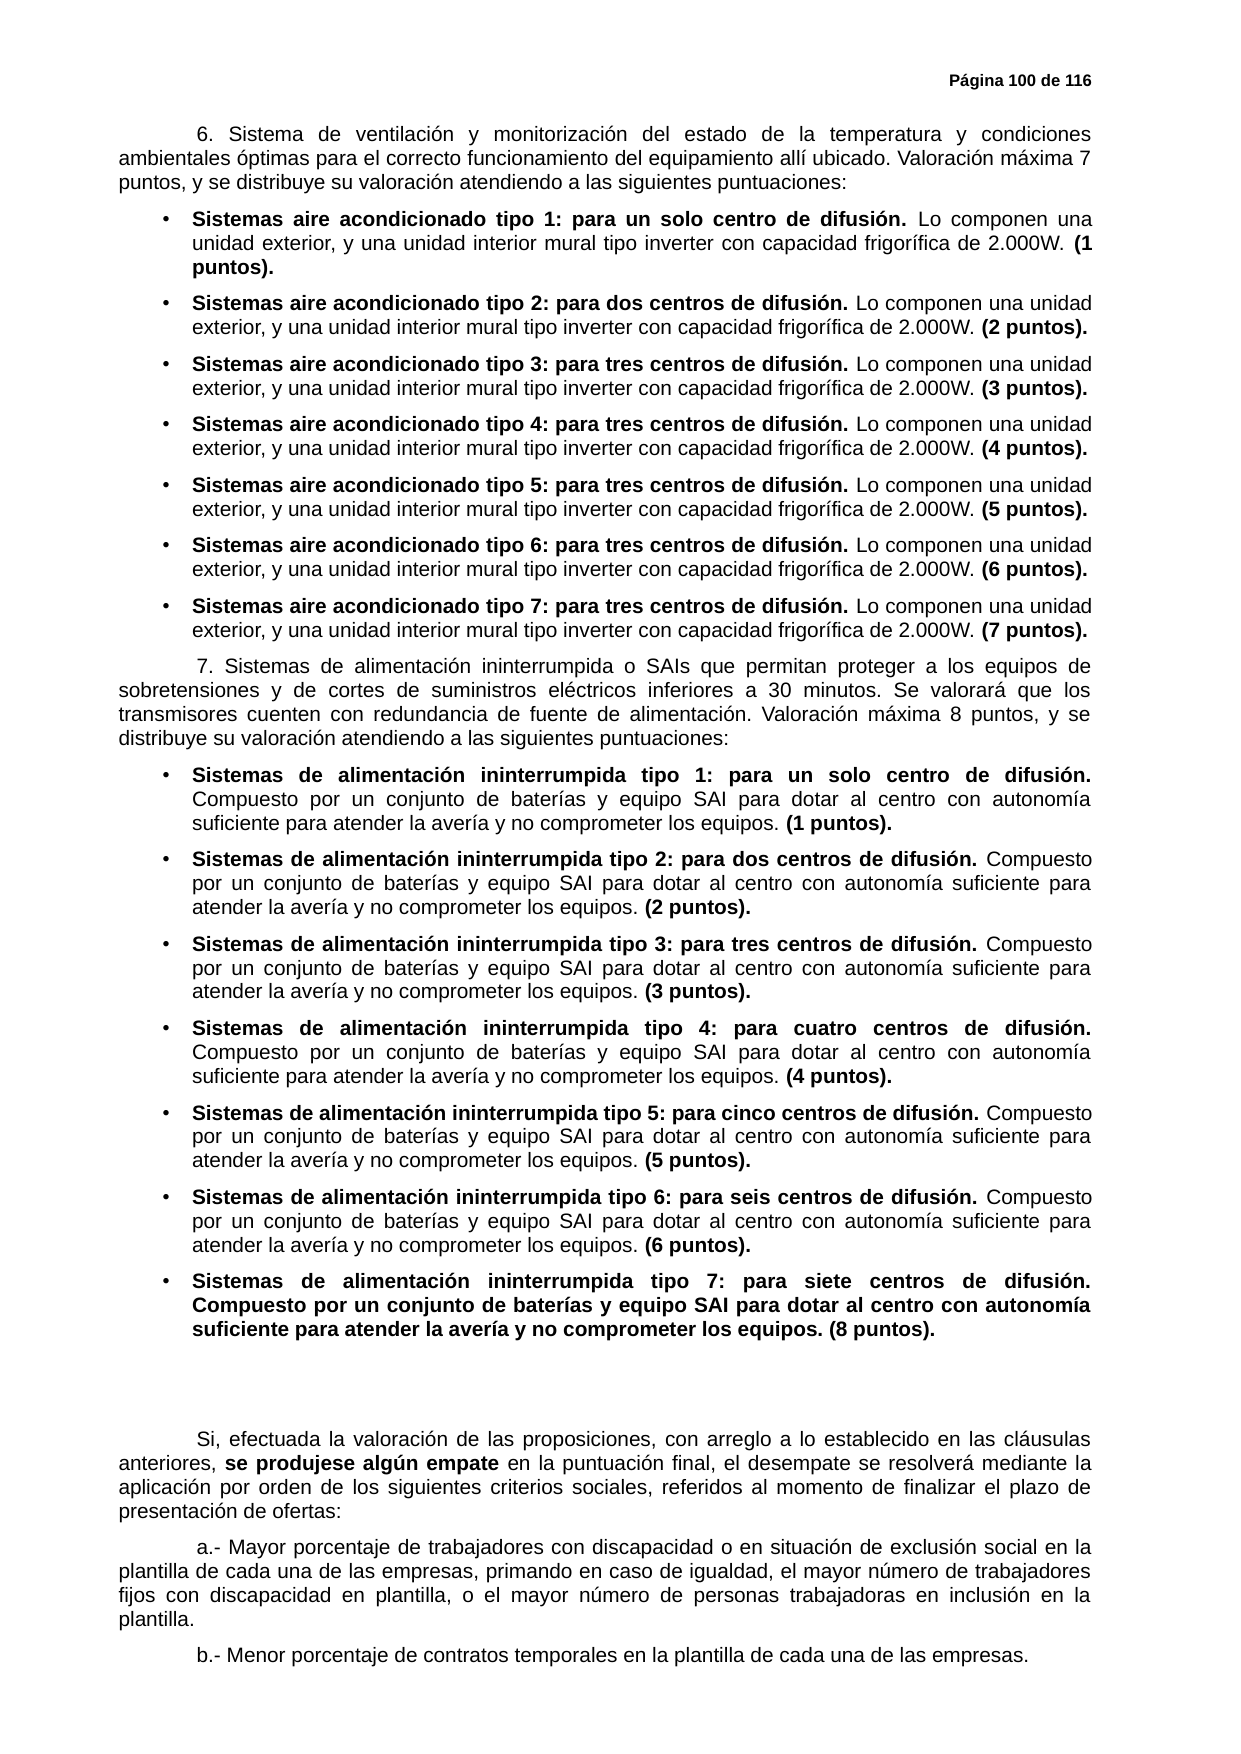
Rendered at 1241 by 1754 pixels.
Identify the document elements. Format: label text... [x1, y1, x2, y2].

text 7. Sistemas de alimentación ininterrumpida o SAIs que permitan proteger a los equipos de sobretensiones y de cortes de suministros eléctricos inferiores a 30 minutos. Se valorará que los transmisores cuenten con redundancia de fuente de alimentación. Valoración máxima 8 puntos, y se distribuye su valoración atendiendo a las siguientes puntuaciones: [118, 654, 1092, 750]
list Sistemas de alimentación ininterrumpida tipo 6: para seis centros de difusión. Compuesto por un conjunto de baterías y equipo SAI para dotar al centro con autonomía suficiente para atender la avería y no comprometer los equipos. (6 puntos). [162, 1185, 1092, 1257]
text 6. Sistema de ventilación y monitorización del estado de la temperatura y condiciones ambientales óptimas para el correcto funcionamiento del equipamiento allí ubicado. Valoración máxima 7 puntos, y se distribuye su valoración atendiendo a las siguientes puntuaciones: [118, 122, 1092, 194]
list Sistemas aire acondicionado tipo 7: para tres centros de difusión. Lo componen una unidad exterior, y una unidad interior mural tipo inverter con capacidad frigorífica de 2.000W. (7 puntos). [162, 593, 1092, 642]
list Sistemas aire acondicionado tipo 5: para tres centros de difusión. Lo componen una unidad exterior, y una unidad interior mural tipo inverter con capacidad frigorífica de 2.000W. (5 puntos). [162, 472, 1092, 521]
text b.- Menor porcentaje de contratos temporales en la plantilla de cada una de las empresas. [118, 1643, 1092, 1667]
list Sistemas aire acondicionado tipo 2: para dos centros de difusión. Lo componen una unidad exterior, y una unidad interior mural tipo inverter con capacidad frigorífica de 2.000W. (2 puntos). [162, 291, 1092, 339]
list Sistemas aire acondicionado tipo 4: para tres centros de difusión. Lo componen una unidad exterior, y una unidad interior mural tipo inverter con capacidad frigorífica de 2.000W. (4 puntos). [162, 412, 1092, 460]
text Si, efectuada la valoración de las proposiciones, con arreglo a lo establecido en las cláusulas anteriores, se produjese algún empate en la puntuación final, el desempate se resolverá mediante la aplicación por orden de los siguientes criterios sociales, referidos al momento de finalizar el plazo de presentación de ofertas: [118, 1427, 1092, 1522]
list Sistemas de alimentación ininterrumpida tipo 1: para un solo centro de difusión. Compuesto por un conjunto de baterías y equipo SAI para dotar al centro con autonomía suficiente para atender la avería y no comprometer los equipos. (1 puntos). [162, 762, 1092, 834]
list Sistemas aire acondicionado tipo 3: para tres centros de difusión. Lo componen una unidad exterior, y una unidad interior mural tipo inverter con capacidad frigorífica de 2.000W. (3 puntos). [162, 351, 1092, 399]
list Sistemas aire acondicionado tipo 1: para un solo centro de difusión. Lo componen una unidad exterior, y una unidad interior mural tipo inverter con capacidad frigorífica de 2.000W. (1 puntos). [162, 206, 1092, 278]
list Sistemas de alimentación ininterrumpida tipo 4: para cuatro centros de difusión. Compuesto por un conjunto de baterías y equipo SAI para dotar al centro con autonomía suficiente para atender la avería y no comprometer los equipos. (4 puntos). [162, 1016, 1092, 1088]
list Sistemas de alimentación ininterrumpida tipo 3: para tres centros de difusión. Compuesto por un conjunto de baterías y equipo SAI para dotar al centro con autonomía suficiente para atender la avería y no comprometer los equipos. (3 puntos). [162, 931, 1092, 1003]
list Sistemas de alimentación ininterrumpida tipo 2: para dos centros de difusión. Compuesto por un conjunto de baterías y equipo SAI para dotar al centro con autonomía suficiente para atender la avería y no comprometer los equipos. (2 puntos). [162, 847, 1092, 919]
list Sistemas aire acondicionado tipo 6: para tres centros de difusión. Lo componen una unidad exterior, y una unidad interior mural tipo inverter con capacidad frigorífica de 2.000W. (6 puntos). [162, 533, 1092, 581]
list Sistemas de alimentación ininterrumpida tipo 5: para cinco centros de difusión. Compuesto por un conjunto de baterías y equipo SAI para dotar al centro con autonomía suficiente para atender la avería y no comprometer los equipos. (5 puntos). [162, 1100, 1092, 1172]
list Sistemas de alimentación ininterrumpida tipo 7: para siete centros de difusión. Compuesto por un conjunto de baterías y equipo SAI para dotar al centro con autonomía suficiente para atender la avería y no comprometer los equipos. (8 puntos). [162, 1269, 1092, 1341]
text a.- Mayor porcentaje de trabajadores con discapacidad o en situación de exclusión social en la plantilla de cada una de las empresas, primando en caso de igualdad, el mayor número de trabajadores fijos con discapacidad en plantilla, o el mayor número de personas trabajadoras en inclusión en la plantilla. [118, 1535, 1092, 1631]
